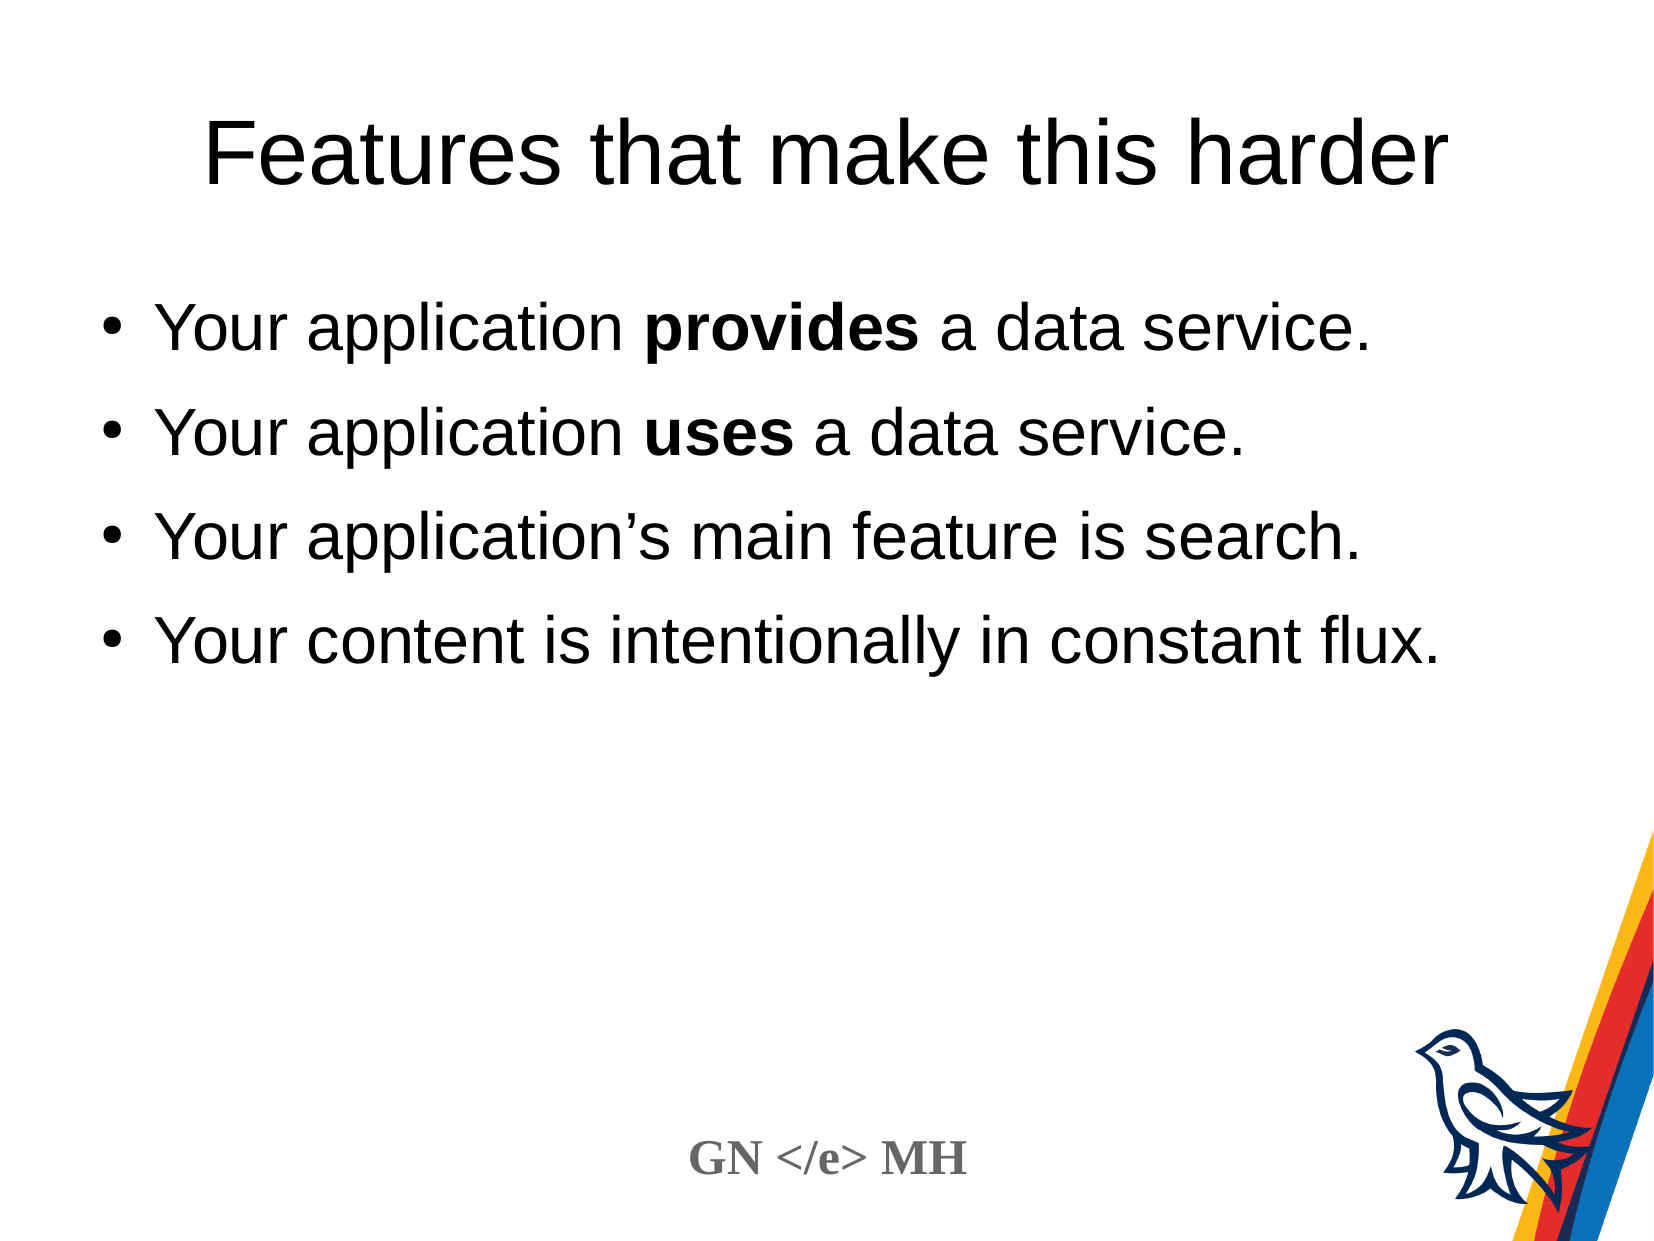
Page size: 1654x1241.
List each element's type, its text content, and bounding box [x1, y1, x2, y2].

title Features that make this harder [82, 49, 1571, 257]
list Your application provides a data service. Your application uses a data service. Your application’s main feature is search. Your content is intentionally in constant flux. [82, 290, 1571, 1010]
picture [1407, 820, 1654, 1241]
